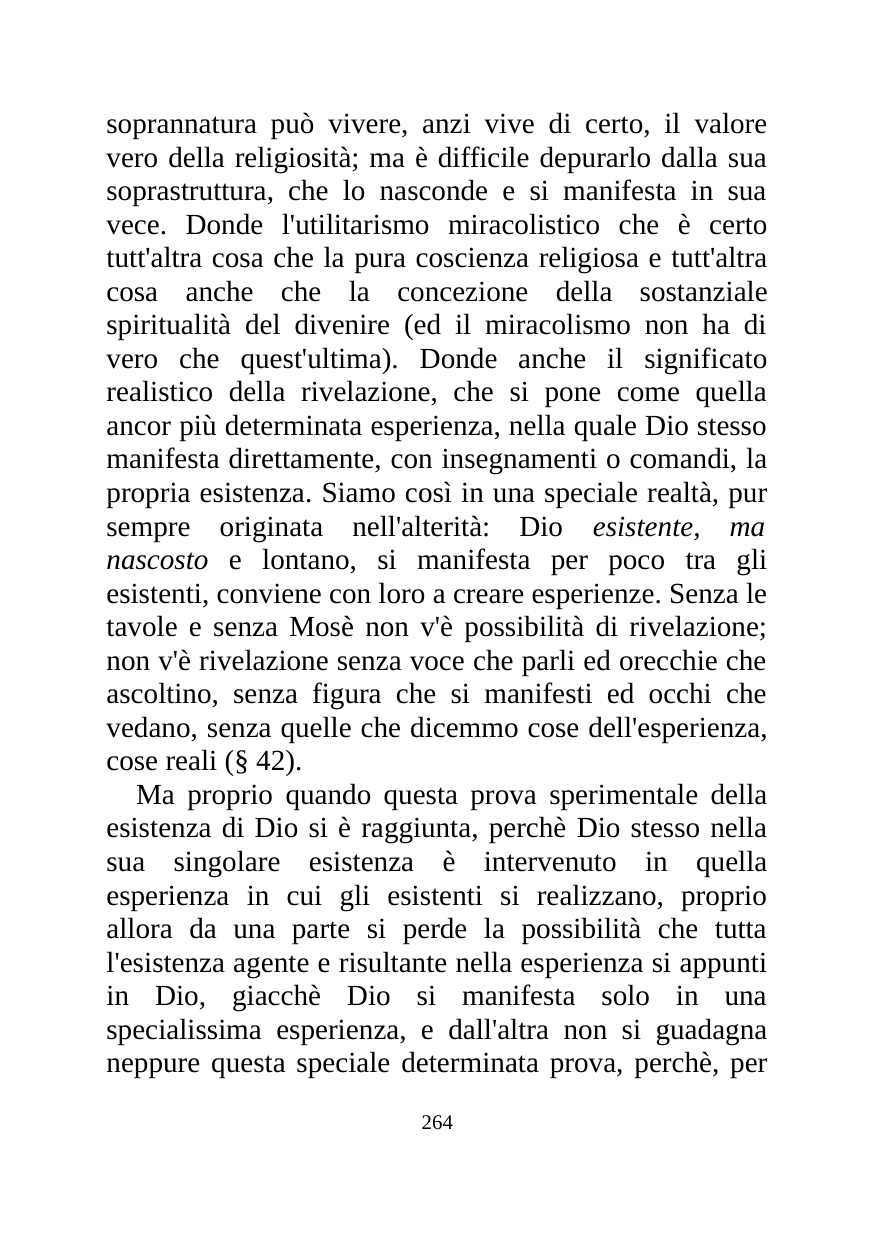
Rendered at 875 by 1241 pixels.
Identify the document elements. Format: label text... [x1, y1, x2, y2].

text Ma proprio quando questa prova sperimentale della esistenza di Dio si è raggiunta, perchè Dio stesso nella sua singolare esistenza è intervenuto in quella esperienza in cui gli esistenti si realizzano, proprio allora da una parte si perde la possibilità che tutta l'esistenza agente e risultante nella esperienza si appunti in Dio, giacchè Dio si manifesta solo in una specialissima esperienza, e dall'altra non si guadagna neppure questa speciale determinata prova, perchè, per [106, 777, 768, 1079]
text soprannatura può vivere, anzi vive di certo, il valore vero della religiosità; ma è difficile depurarlo dalla sua soprastruttura, che lo nasconde e si manifesta in sua vece. Donde l'utilitarismo miracolistico che è certo tutt'altra cosa che la pura coscienza religiosa e tutt'altra cosa anche che la concezione della sostanziale spiritualità del divenire (ed il miracolismo non ha di vero che quest'ultima). Donde anche il significato realistico della rivelazione, che si pone come quella ancor più determinata esperienza, nella quale Dio stesso manifesta direttamente, con insegnamenti o comandi, la propria esistenza. Siamo così in una speciale realtà, pur sempre originata nell'alterità: Dio esistente, ma nascosto e lontano, si manifesta per poco tra gli esistenti, conviene con loro a creare esperienze. Senza le tavole e senza Mosè non v'è possibilità di rivelazione; non v'è rivelazione senza voce che parli ed orecchie che ascoltino, senza figura che si manifesti ed occhi che vedano, senza quelle che dicemmo cose dell'esperienza, cose reali (§ 42). [106, 106, 768, 777]
